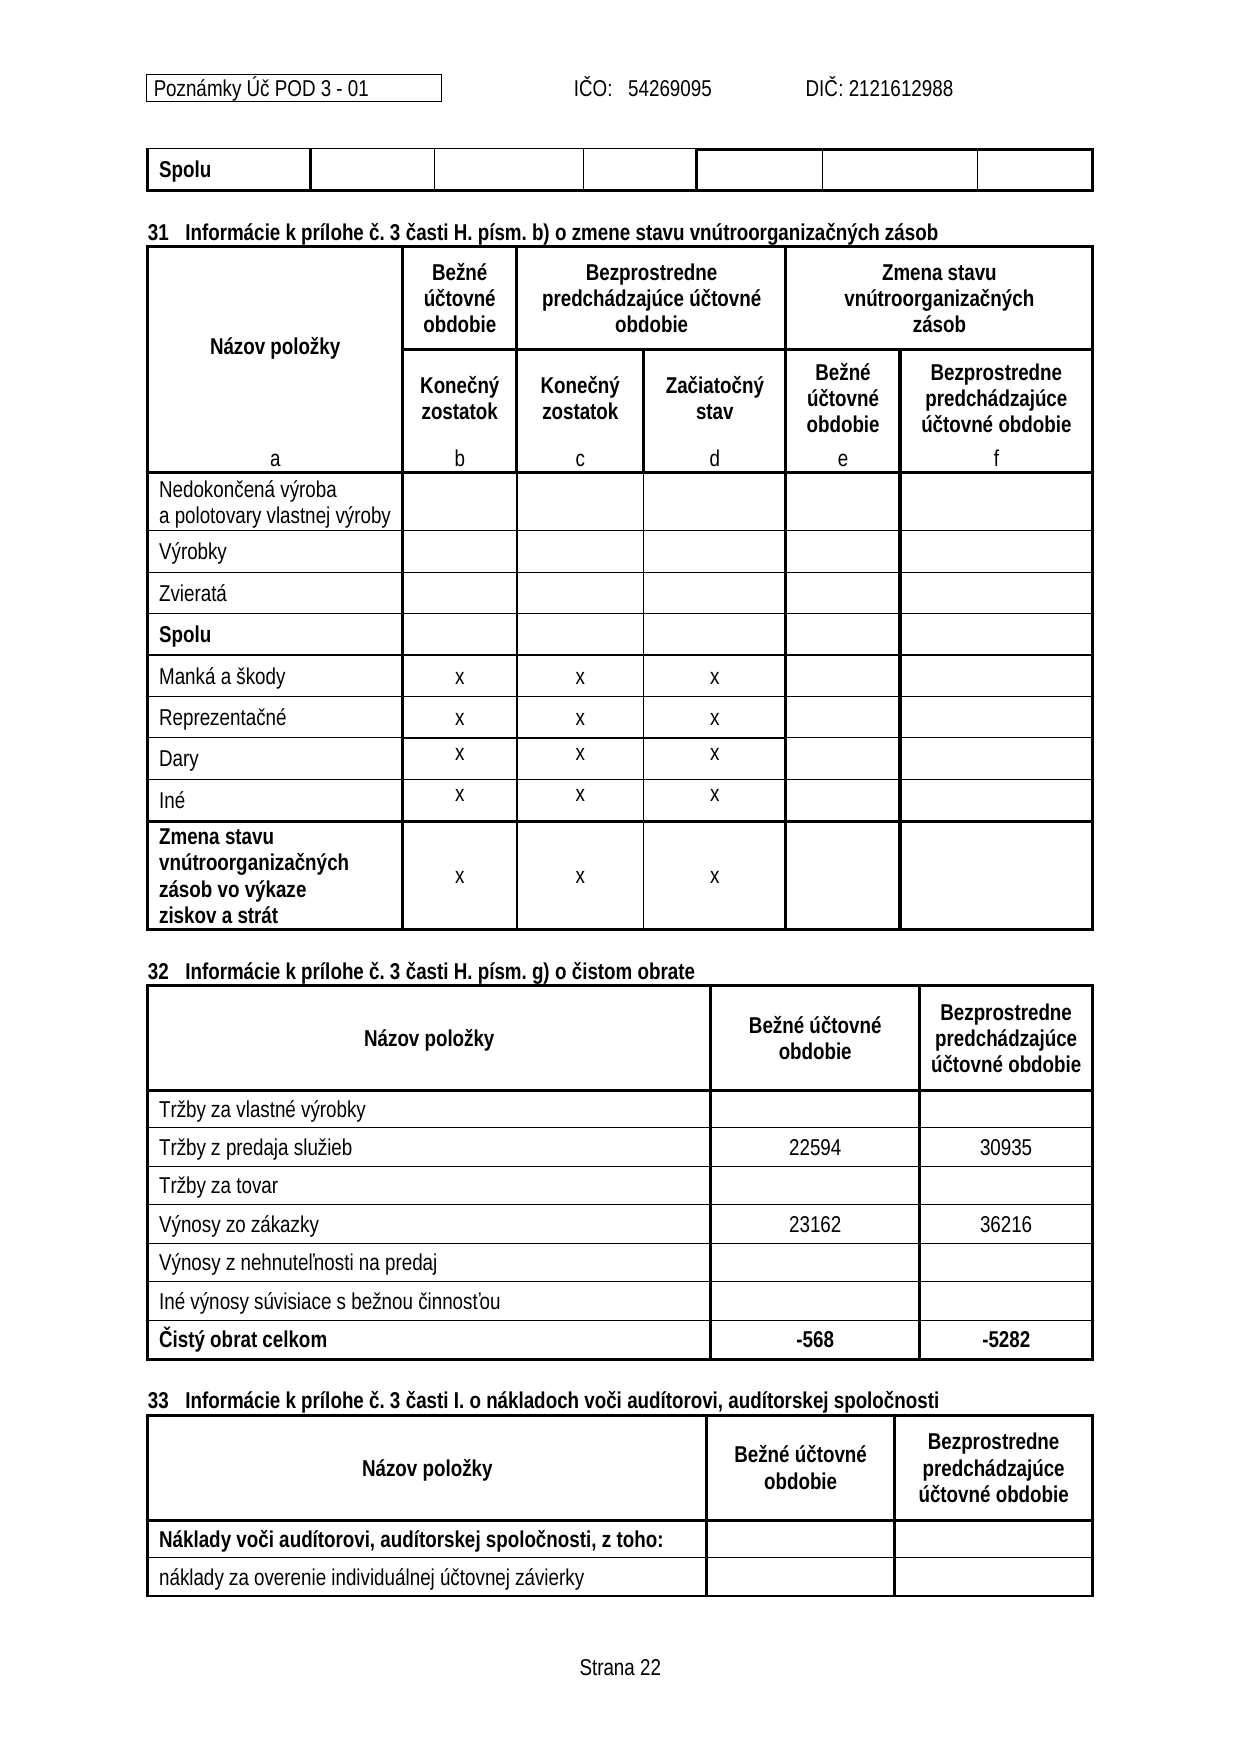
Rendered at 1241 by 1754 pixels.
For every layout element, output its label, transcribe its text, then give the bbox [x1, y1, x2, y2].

table_cell [787, 738, 898, 778]
table_cell 23162 [712, 1205, 918, 1243]
table_cell x [518, 739, 643, 778]
table_cell [708, 1522, 893, 1557]
table_cell [902, 614, 1091, 654]
table_cell [404, 474, 516, 530]
table_cell Bežné účtovné obdobie [787, 351, 898, 445]
table_cell [823, 151, 977, 189]
table_cell [435, 149, 583, 189]
table_cell [712, 1282, 918, 1319]
table_cell b [404, 445, 515, 471]
table_cell [712, 1167, 918, 1204]
table_header Bežné účtovné obdobie [708, 1417, 893, 1518]
table_cell [902, 573, 1091, 613]
table_cell [712, 1092, 918, 1127]
table_cell [787, 531, 898, 572]
table_cell [787, 573, 898, 613]
table_cell Tržby za vlastné výrobky [149, 1092, 709, 1127]
table_cell náklady za overenie individuálnej účtovnej závierky [149, 1558, 705, 1595]
table_cell [902, 474, 1091, 530]
table_cell x [518, 697, 643, 737]
table_header Názov položky [149, 248, 401, 445]
table_cell c [518, 445, 642, 471]
table_cell Reprezentačné [149, 697, 401, 737]
table_cell Konečný zostatok [518, 351, 642, 445]
table_cell 30935 [921, 1128, 1091, 1166]
table_cell [896, 1522, 1091, 1557]
table_cell [518, 573, 643, 613]
table_cell [787, 656, 898, 696]
table_cell Bezprostredne predchádzajúce účtovné obdobie [902, 351, 1091, 445]
title Informácie k prílohe č. 3 časti I. o nákladoch voči audítorovi, audítorskej spoločnosti [148, 1387, 1092, 1414]
table_cell x [644, 823, 784, 928]
table_cell Zmena stavu vnútroorganizačných zásob vo výkaze ziskov a strát [149, 823, 401, 928]
table_cell x [644, 739, 784, 778]
table_header Názov položky [149, 987, 709, 1089]
table_cell [978, 151, 1091, 189]
table_cell d [645, 445, 784, 471]
table_cell [708, 1558, 893, 1595]
table_cell [644, 531, 784, 572]
table_cell [644, 573, 784, 613]
table_header Bežné účtovné obdobie [404, 248, 515, 348]
table_cell Iné výnosy súvisiace s bežnou činnosťou [149, 1282, 709, 1319]
table_cell [921, 1244, 1091, 1281]
table_cell [518, 531, 643, 572]
table_cell Čistý obrat celkom [149, 1321, 709, 1358]
table_cell Spolu [149, 614, 401, 654]
table_cell Iné [149, 780, 401, 820]
table_cell Výrobky [149, 531, 401, 572]
table_cell [584, 149, 695, 189]
table_cell [518, 614, 643, 654]
table_cell Tržby za tovar [149, 1167, 709, 1204]
table_cell x [644, 656, 784, 696]
table_cell x [518, 656, 643, 696]
table_cell 22594 [712, 1128, 918, 1166]
table_cell [644, 474, 784, 530]
table_cell [518, 474, 643, 530]
table_cell x [644, 697, 784, 737]
table_cell [404, 531, 516, 572]
table_cell Zvieratá [149, 573, 401, 613]
table_header Zmena stavu vnútroorganizačných zásob [787, 248, 1091, 348]
table_cell [312, 149, 434, 189]
table_cell [404, 614, 516, 654]
table_cell Nedokončená výroba a polotovary vlastnej výroby [149, 474, 401, 530]
table_cell [902, 823, 1091, 928]
table_cell [921, 1282, 1091, 1319]
table_cell [902, 780, 1091, 820]
table_cell x [404, 780, 516, 820]
title Informácie k prílohe č. 3 časti H. písm. b) o zmene stavu vnútroorganizačných zásob [148, 218, 1092, 245]
table_cell [787, 474, 898, 530]
table_cell Výnosy z nehnuteľnosti na predaj [149, 1244, 709, 1281]
table_cell Konečný zostatok [404, 351, 515, 445]
table_cell [787, 697, 898, 737]
table_cell x [404, 656, 516, 696]
table_cell [712, 1244, 918, 1281]
table_header Bezprostredne predchádzajúce účtovné obdobie [921, 987, 1091, 1089]
table_cell Manká a škody [149, 656, 401, 696]
table_cell x [404, 739, 516, 778]
table_cell [698, 151, 822, 189]
table_cell f [902, 445, 1091, 471]
table_cell x [518, 823, 643, 928]
table_cell [902, 738, 1091, 778]
table_cell [404, 573, 516, 613]
table_cell Výnosy zo zákazky [149, 1205, 709, 1243]
table_header Názov položky [149, 1417, 705, 1518]
table_cell [896, 1558, 1091, 1595]
table_cell [787, 780, 898, 820]
table_cell [787, 614, 898, 654]
table_cell a [149, 445, 401, 471]
table_cell x [644, 780, 784, 820]
table_cell [902, 656, 1091, 696]
table_cell 36216 [921, 1205, 1091, 1243]
table_cell Začiatočný stav [645, 351, 784, 445]
table_cell Tržby z predaja služieb [149, 1128, 709, 1166]
table_header Bezprostredne predchádzajúce účtovné obdobie [518, 248, 784, 348]
table_cell x [404, 697, 516, 737]
table_header Bezprostredne predchádzajúce účtovné obdobie [896, 1417, 1091, 1518]
table_header Bežné účtovné obdobie [712, 987, 918, 1089]
table_cell [787, 823, 898, 928]
table_cell -568 [712, 1321, 918, 1358]
table_cell [644, 614, 784, 654]
table_cell -5282 [921, 1321, 1091, 1358]
table_cell Náklady voči audítorovi, audítorskej spoločnosti, z toho: [149, 1522, 705, 1557]
table_cell x [518, 780, 643, 820]
table_cell Spolu [149, 149, 309, 189]
table_cell x [404, 823, 516, 928]
title Informácie k prílohe č. 3 časti H. písm. g) o čistom obrate [148, 958, 1092, 984]
table_cell [921, 1092, 1091, 1127]
table_cell [921, 1167, 1091, 1204]
table_cell e [787, 445, 898, 471]
table_cell Dary [149, 738, 401, 778]
table_cell [902, 531, 1091, 572]
table_cell [902, 697, 1091, 737]
